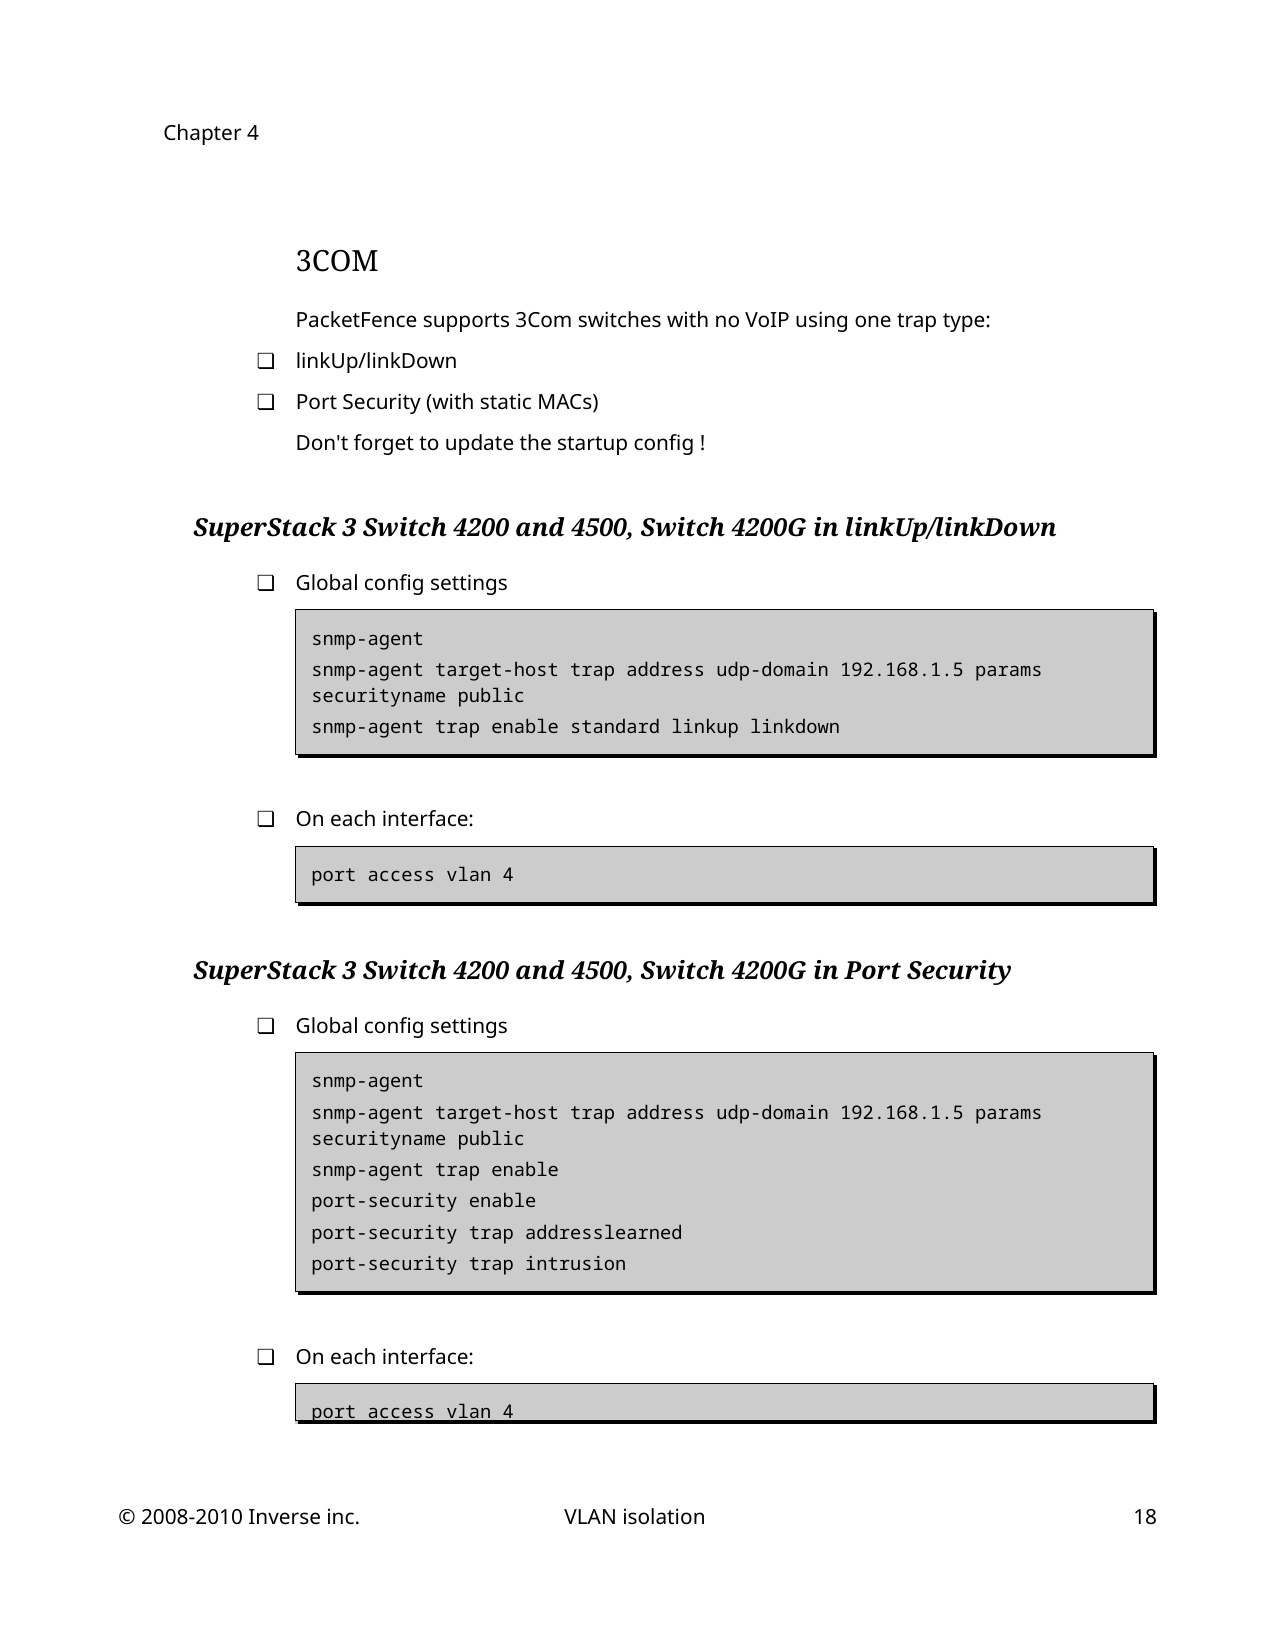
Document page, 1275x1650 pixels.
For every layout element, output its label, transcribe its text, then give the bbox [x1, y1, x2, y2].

text port-security trap addresslearned [296, 1203, 1153, 1235]
list ❏ On each interface: [256, 804, 1157, 833]
text Don't forget to update the startup config ! [295, 428, 1157, 456]
list ❏ Port Security (with static MACs) [256, 387, 1157, 415]
text snmp-agent target-host trap address udp-domain 192.168.1.5 params securityname public [296, 641, 1153, 698]
list ❏ linkUp/linkDown [256, 346, 1157, 374]
text snmp-agent trap enable [296, 1140, 1153, 1172]
list ❏ On each interface: [256, 1342, 1157, 1370]
text snmp-agent [296, 1053, 1153, 1083]
text port-security trap intrusion [296, 1235, 1153, 1291]
list ❏ Global config settings [256, 568, 1157, 597]
text port-security enable [296, 1172, 1153, 1203]
subtitle 3COM [295, 241, 1157, 280]
subtitle SuperStack 3 Switch 4200 and 4500, Switch 4200G in linkUp/linkDown [156, 510, 1157, 543]
text PacketFence supports 3Com switches with no VoIP using one trap type: [295, 305, 1157, 333]
text snmp-agent target-host trap address udp-domain 192.168.1.5 params securityname public [296, 1083, 1153, 1140]
text port access vlan 4 [296, 847, 1153, 902]
text snmp-agent trap enable standard linkup linkdown [296, 698, 1153, 754]
text port access vlan 4 [296, 1384, 1153, 1420]
list ❏ Global config settings [256, 1011, 1157, 1039]
text snmp-agent [296, 610, 1153, 641]
subtitle SuperStack 3 Switch 4200 and 4500, Switch 4200G in Port Security [156, 952, 1157, 986]
